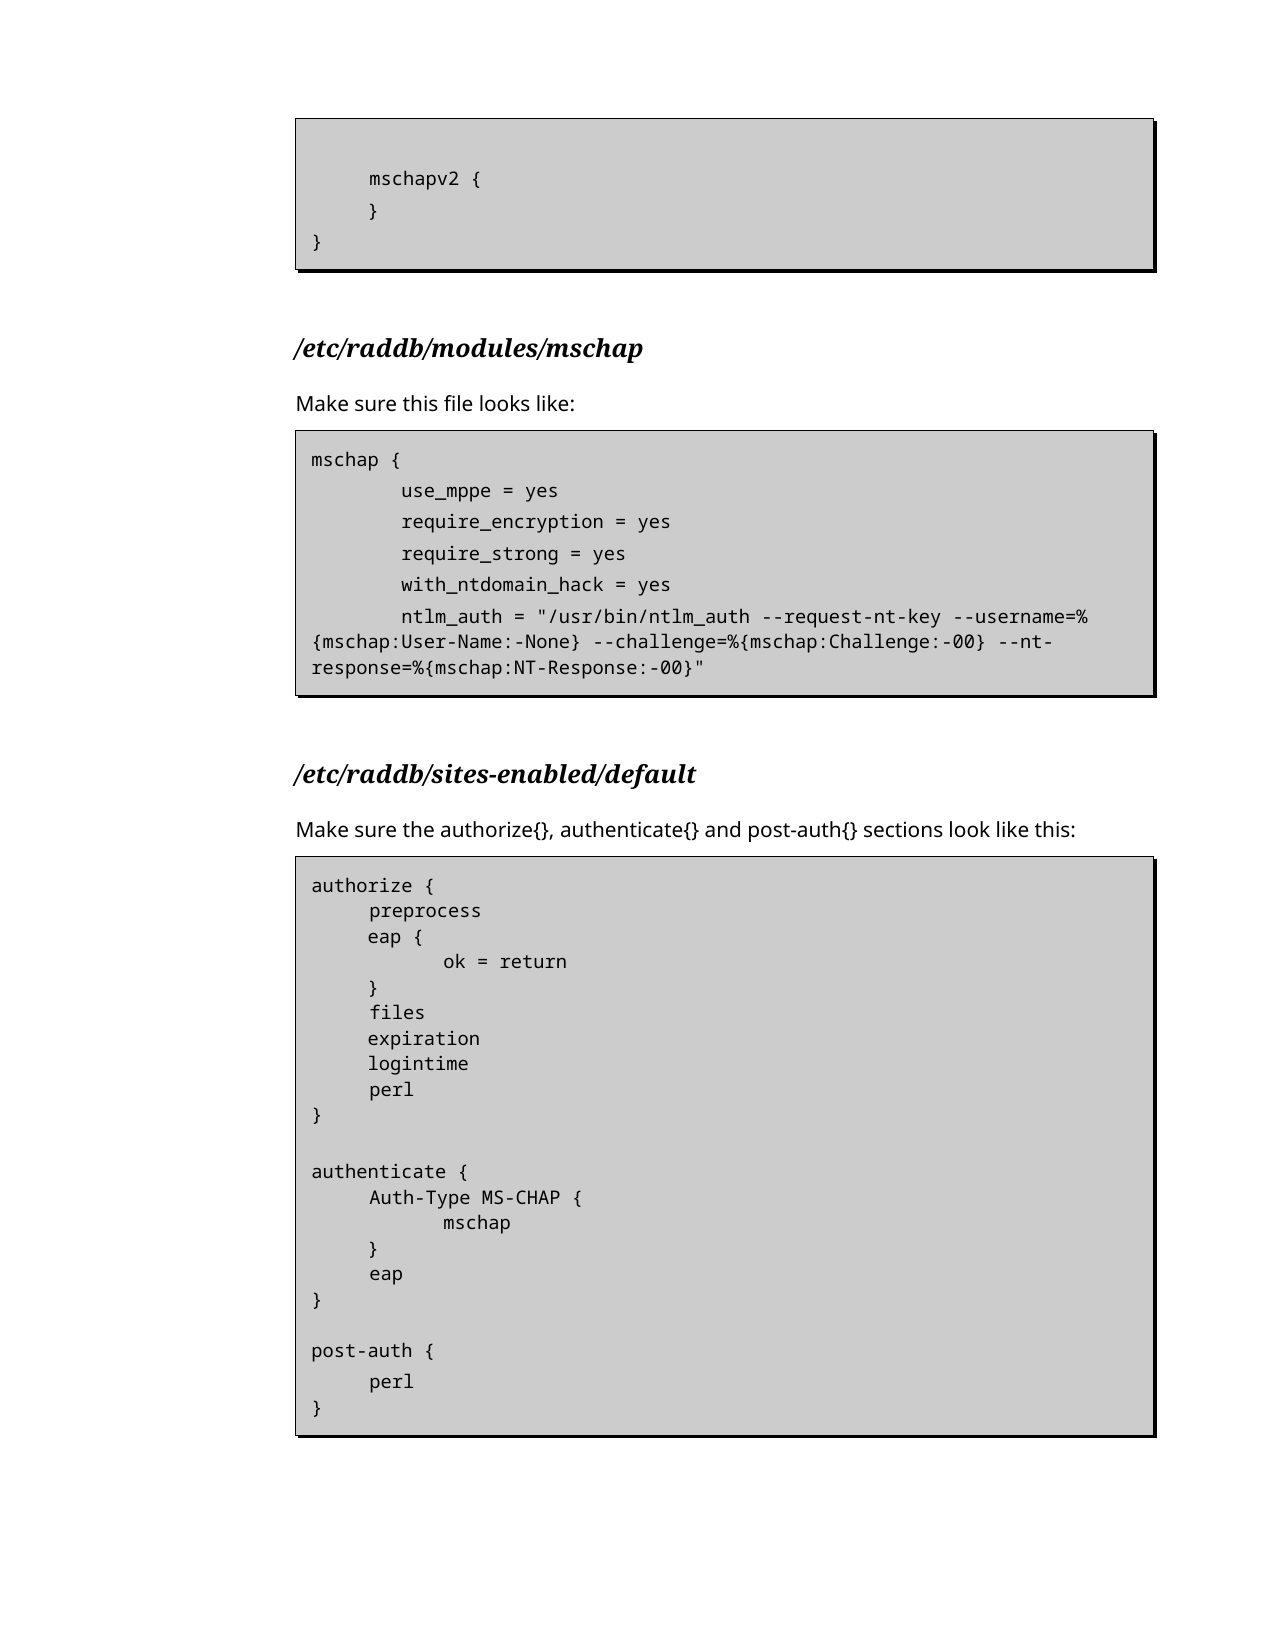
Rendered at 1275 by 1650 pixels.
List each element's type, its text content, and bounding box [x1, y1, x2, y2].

text require_encryption = yes [296, 493, 1153, 524]
text mschapv2 { [296, 149, 1153, 181]
text perl } [296, 1353, 1153, 1435]
text Make sure the authorize{}, authenticate{} and post-auth{} sections look like this: [295, 815, 1157, 843]
text Make sure this file looks like: [295, 389, 1157, 418]
text with_ntdomain_hack = yes [296, 556, 1153, 587]
text authorize { preprocess eap { ok = return } files expiration logintime perl } [296, 857, 1153, 1117]
text authenticate { Auth-Type MS-CHAP { mschap } eap } post-auth { [296, 1117, 1153, 1353]
text ntlm_auth = "/usr/bin/ntlm_auth --request-nt-key --username=%{mschap:User-Name:-None} --challenge=%{mschap:Challenge:-00} --nt-response=%{mschap:NT-Response:-00}" [296, 587, 1153, 695]
subtitle /etc/raddb/modules/mschap [257, 331, 1157, 364]
subtitle /etc/raddb/sites-enabled/default [257, 757, 1157, 790]
text mschap { [296, 431, 1153, 462]
text use_mppe = yes [296, 462, 1153, 493]
text require_strong = yes [296, 524, 1153, 556]
text } [296, 181, 1153, 212]
text } [296, 212, 1153, 269]
